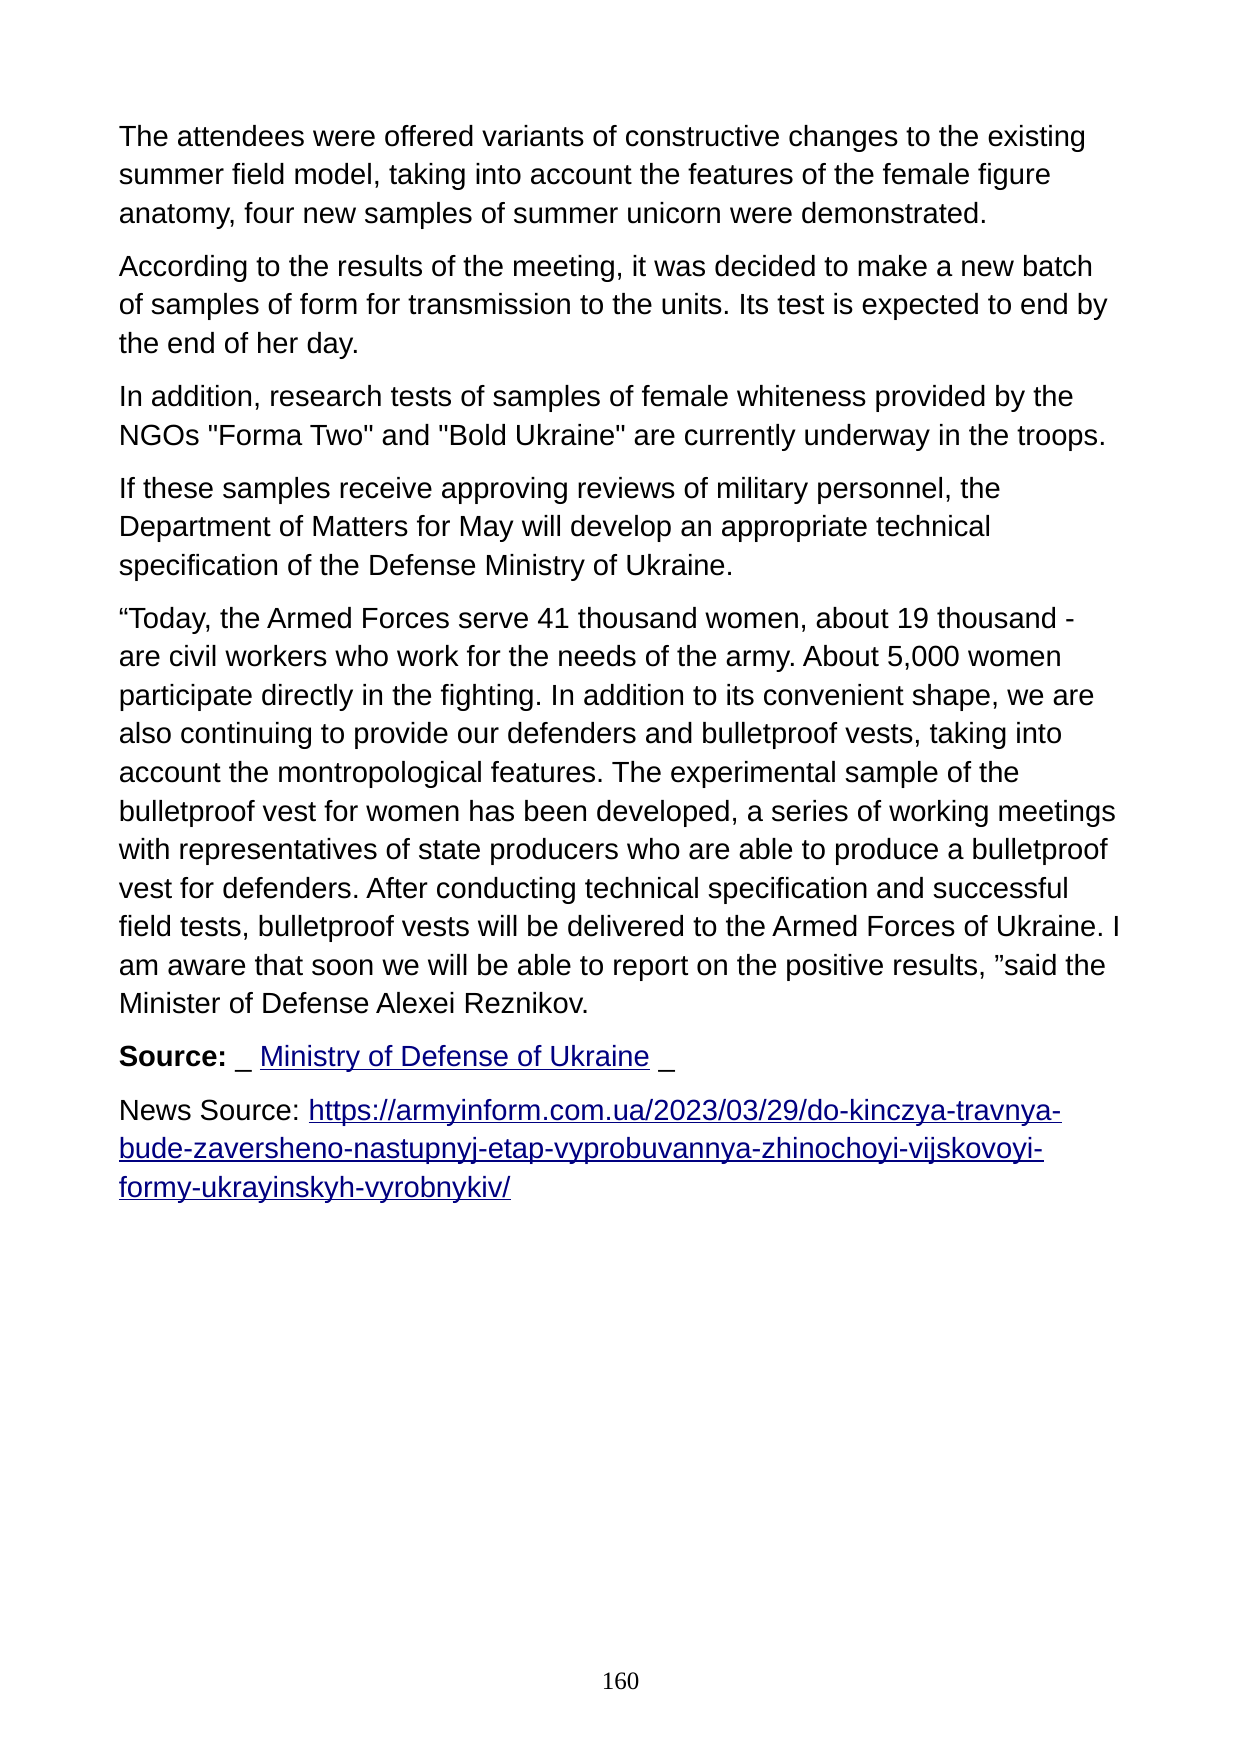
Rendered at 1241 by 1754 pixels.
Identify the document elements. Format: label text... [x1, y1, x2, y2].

text In addition, research tests of samples of female whiteness provided by the NGOs "Forma Two" and "Bold Ukraine" are currently underway in the troops. [118, 379, 1122, 451]
text News Source: https://armyinform.com.ua/2023/03/29/do-kinczya-travnya-bude-zaversheno-nastupnyj-etap-vyprobuvannya-zhinochoyi-vijskovoyi-formy-ukrayinskyh-vyrobnykiv/ [118, 1092, 1122, 1203]
text “Today, the Armed Forces serve 41 thousand women, about 19 thousand - are civil workers who work for the needs of the army. About 5,000 women participate directly in the fighting. In addition to its convenient shape, we are also continuing to provide our defenders and bulletproof vests, taking into account the montropological features. The experimental sample of the bulletproof vest for women has been developed, a series of working meetings with representatives of state producers who are able to produce a bulletproof vest for defenders. After conducting technical specification and successful field tests, bulletproof vests will be delivered to the Armed Forces of Ukraine. I am aware that soon we will be able to report on the positive results, ”said the Minister of Defense Alexei Reznikov. [118, 601, 1122, 1020]
text According to the results of the meeting, it was decided to make a new batch of samples of form for transmission to the units. Its test is expected to end by the end of her day. [118, 249, 1122, 359]
text The attendees were offered variants of constructive changes to the existing summer field model, taking into account the features of the female figure anatomy, four new samples of summer unicorn were demonstrated. [118, 118, 1122, 229]
text Source: _ Ministry of Defense of Ukraine _ [118, 1039, 1122, 1073]
text If these samples receive approving reviews of military personnel, the Department of Matters for May will develop an appropriate technical specification of the Defense Ministry of Ukraine. [118, 471, 1122, 581]
